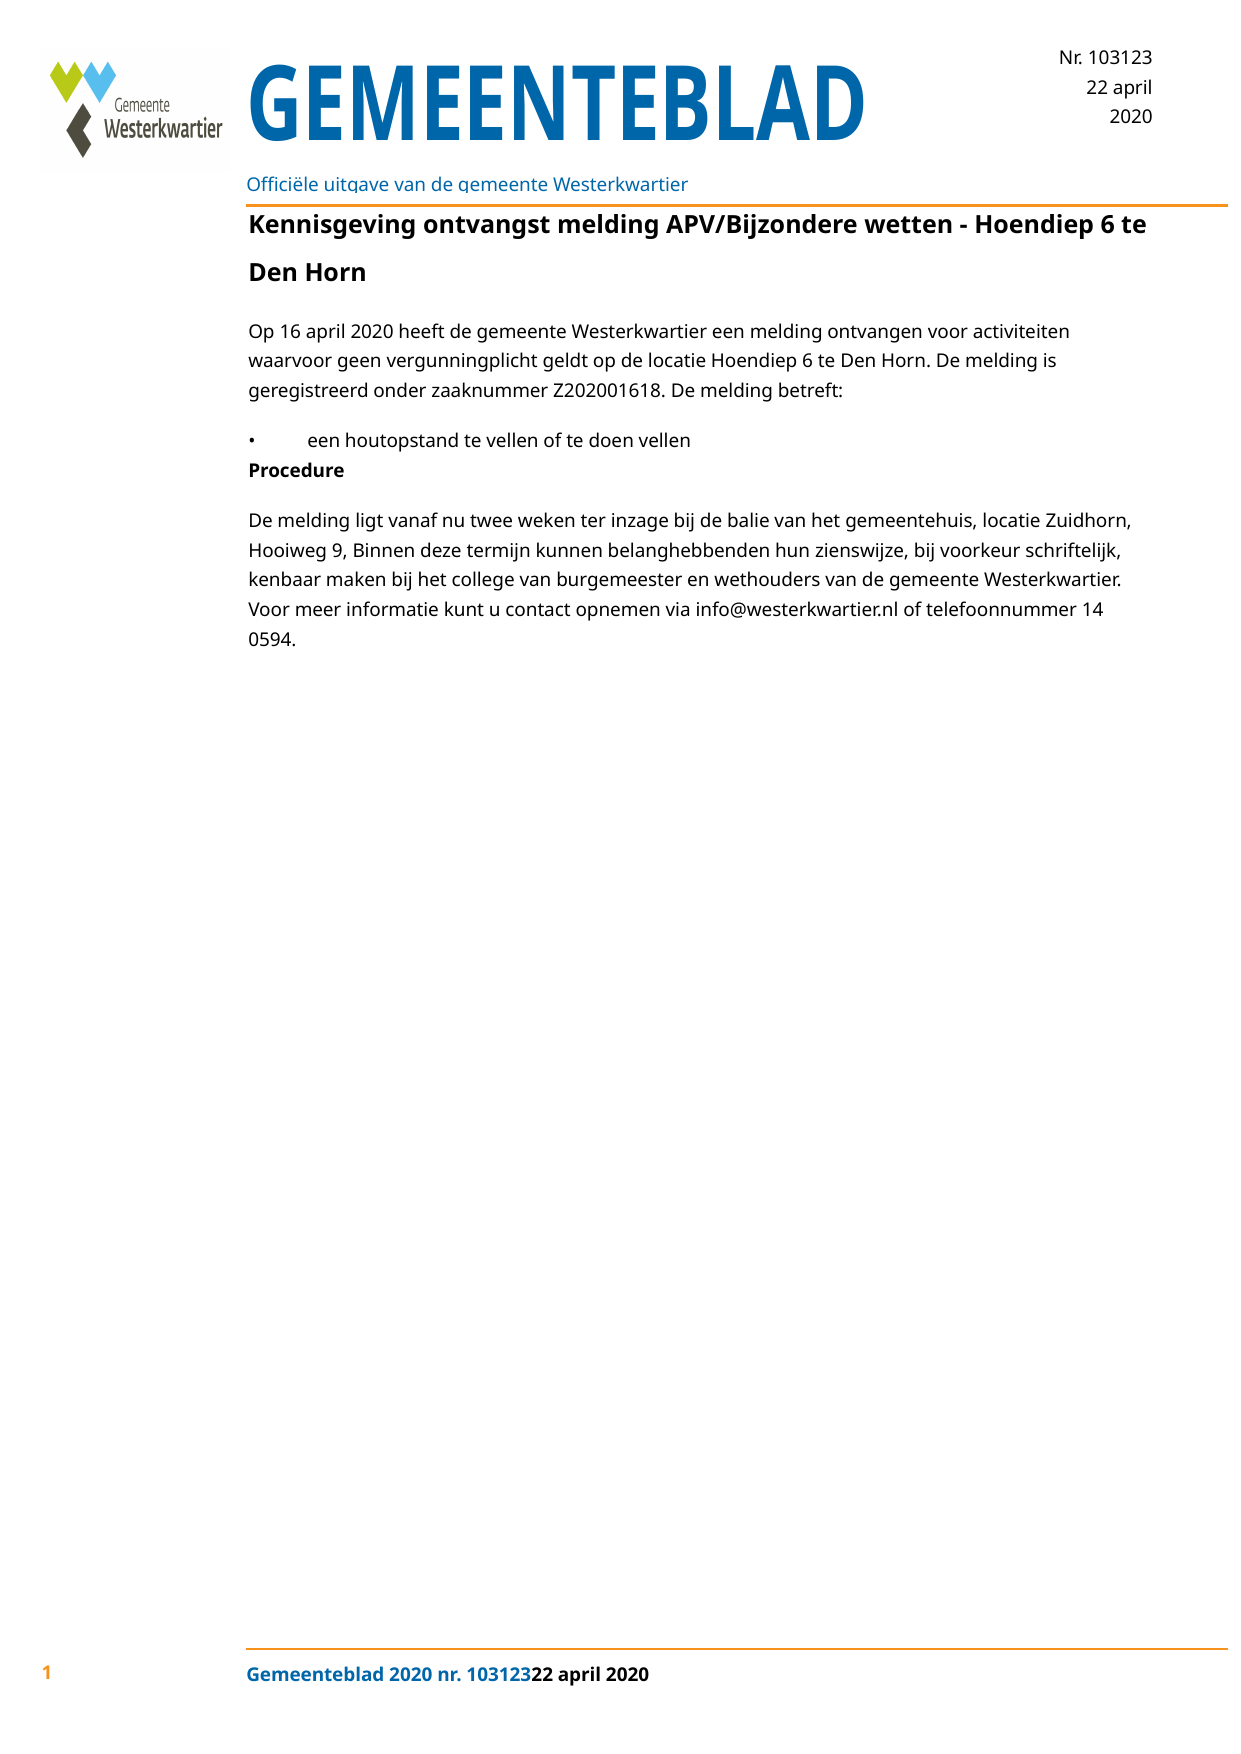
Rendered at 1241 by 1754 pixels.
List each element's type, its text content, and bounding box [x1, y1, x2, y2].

text Op 16 april 2020 heeft de gemeente Westerkwartier een melding ontvangen voor activiteiten waarvoor geen vergunningplicht geldt op de locatie Hoendiep 6 te Den Horn. De melding is geregistreerd onder zaaknummer Z202001618. De melding betreft: [248, 318, 1152, 403]
picture [41, 47, 231, 172]
text De melding ligt vanaf nu twee weken ter inzage bij de balie van het gemeentehuis, locatie Zuidhorn, Hooiweg 9, Binnen deze termijn kunnen belanghebbenden hun zienswijze, bij voorkeur schriftelijk, kenbaar maken bij het college van burgemeester en wethouders van de gemeente Westerkwartier. Voor meer informatie kunt u contact opnemen via info@westerkwartier.nl of telefoonnummer 14 0594. [248, 507, 1152, 652]
text Kennisgeving ontvangst melding APV/Bijzondere wetten - Hoendiep 6 te Den Horn [248, 207, 1152, 288]
text Procedure [248, 457, 1152, 483]
list een houtopstand te vellen of te doen vellen [248, 427, 1152, 453]
